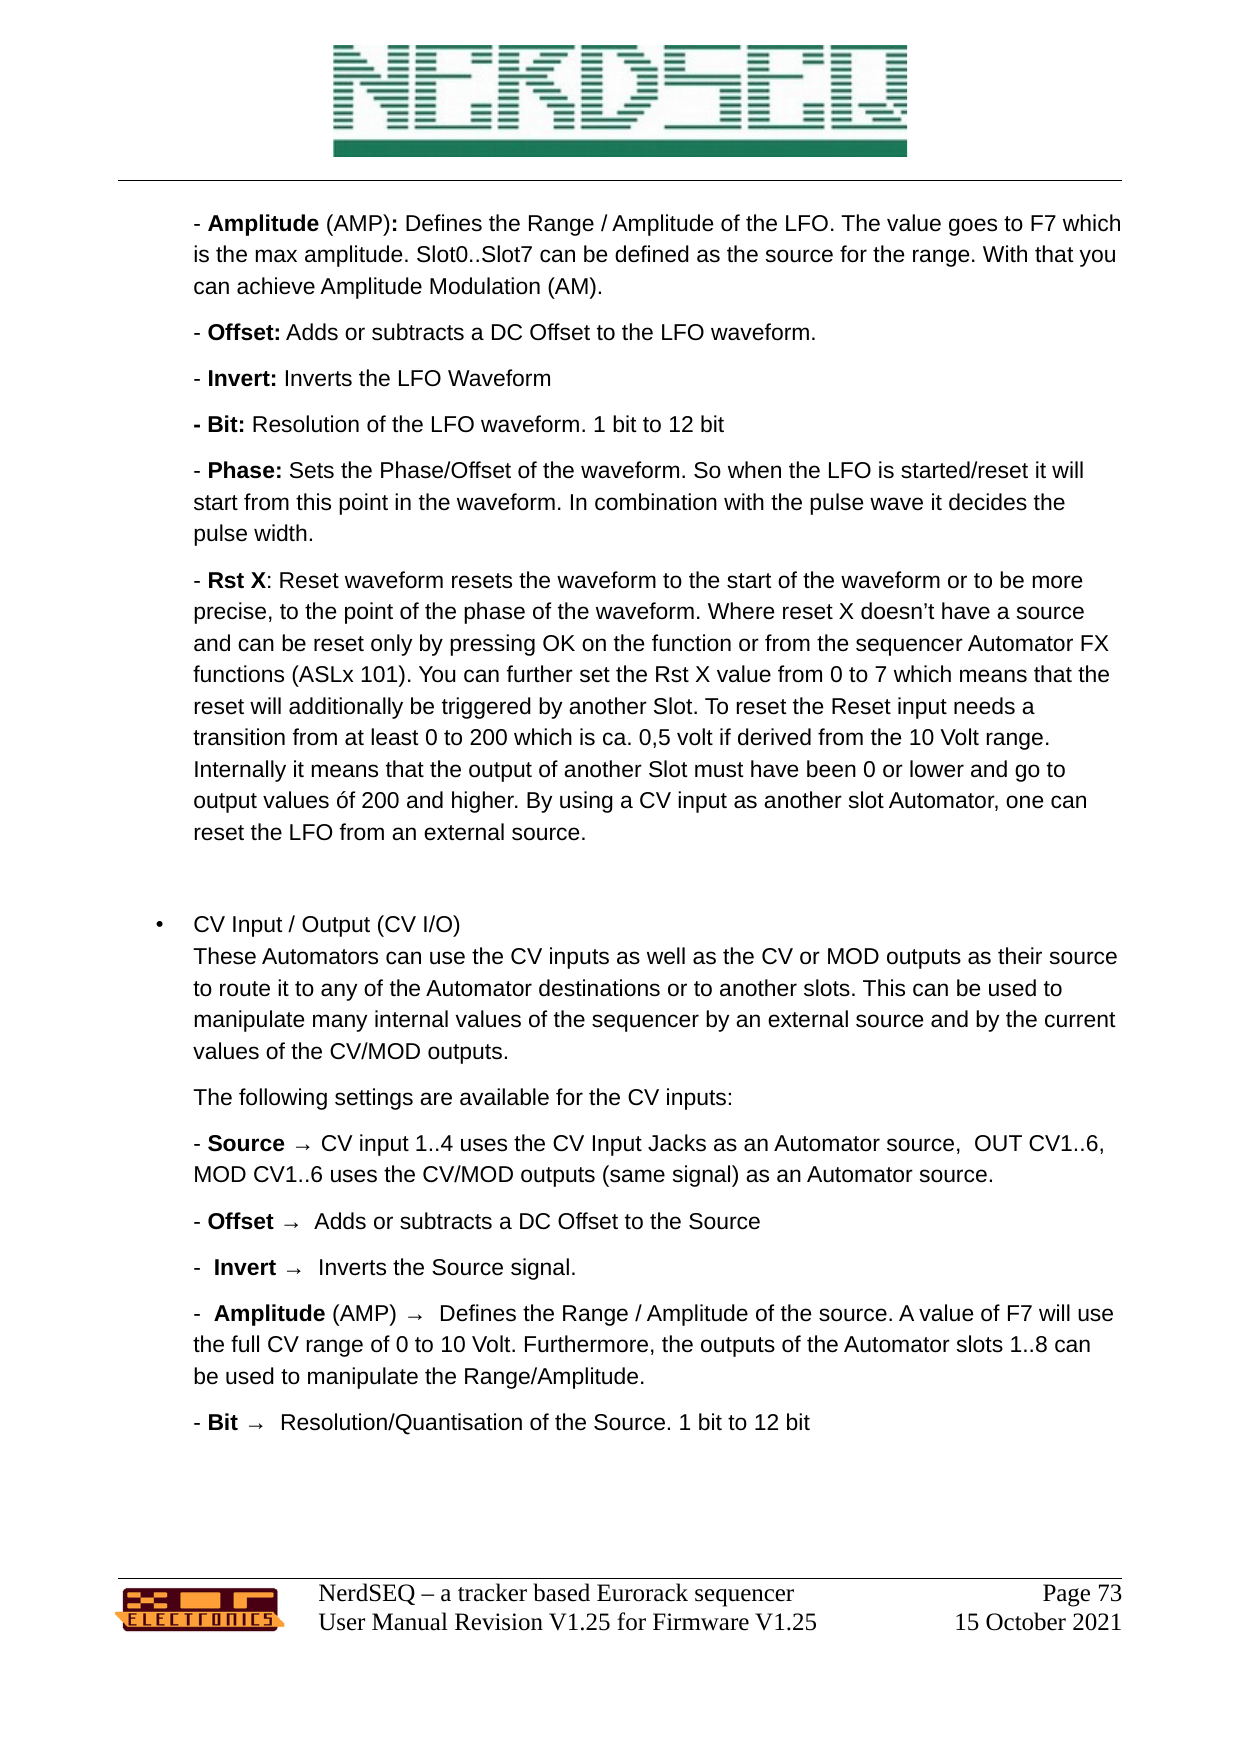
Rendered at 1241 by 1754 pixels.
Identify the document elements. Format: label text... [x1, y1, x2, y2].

list - Rst X: Reset waveform resets the waveform to the start of the waveform or to be more precise, to the point of the phase of the waveform. Where reset X doesn’t have a source and can be reset only by pressing OK on the function or from the sequencer Automator FX functions (ASLx 101). You can further set the Rst X value from 0 to 7 which means that the reset will additionally be triggered by another Slot. To reset the Reset input needs a transition from at least 0 to 200 which is ca. 0,5 volt if derived from the 10 Volt range. Internally it means that the output of another Slot must have been 0 or lower and go to output values óf 200 and higher. By using a CV input as another slot Automator, one can reset the LFO from an external source. [156, 567, 1122, 845]
text - Amplitude (AMP) → Defines the Range / Amplitude of the source. A value of F7 will use the full CV range of 0 to 10 Volt. Furthermore, the outputs of the Automator slots 1..8 can be used to manipulate the Range/Amplitude. [193, 1300, 1122, 1389]
list - Invert: Inverts the LFO Waveform [156, 365, 1122, 391]
text - Bit → Resolution/Quantisation of the Source. 1 bit to 12 bit [193, 1409, 1122, 1436]
text - Offset → Adds or subtracts a DC Offset to the Source [193, 1208, 1122, 1234]
list - Amplitude (AMP): Defines the Range / Amplitude of the LFO. The value goes to F7 which is the max amplitude. Slot0..Slot7 can be defined as the source for the range. With that you can achieve Amplitude Modulation (AM). [156, 209, 1122, 299]
picture [115, 1584, 285, 1634]
text - Invert → Inverts the Source signal. [193, 1254, 1122, 1280]
list - Phase: Sets the Phase/Offset of the waveform. So when the LFO is started/reset it will start from this point in the waveform. In combination with the pulse wave it decides the pulse width. [156, 457, 1122, 547]
picture [333, 45, 908, 157]
text - Source → CV input 1..4 uses the CV Input Jacks as an Automator source, OUT CV1..6, MOD CV1..6 uses the CV/MOD outputs (same signal) as an Automator source. [193, 1130, 1122, 1188]
list - Bit: Resolution of the LFO waveform. 1 bit to 12 bit [156, 411, 1122, 437]
list CV Input / Output (CV I/O) These Automators can use the CV inputs as well as the CV or MOD outputs as their source to route it to any of the Automator destinations or to another slots. This can be used to manipulate many internal values of the sequencer by an external source and by the current values of the CV/MOD outputs. [156, 911, 1122, 1064]
list - Offset: Adds or subtracts a DC Offset to the LFO waveform. [156, 319, 1122, 345]
text The following settings are available for the CV inputs: [118, 1084, 1122, 1110]
